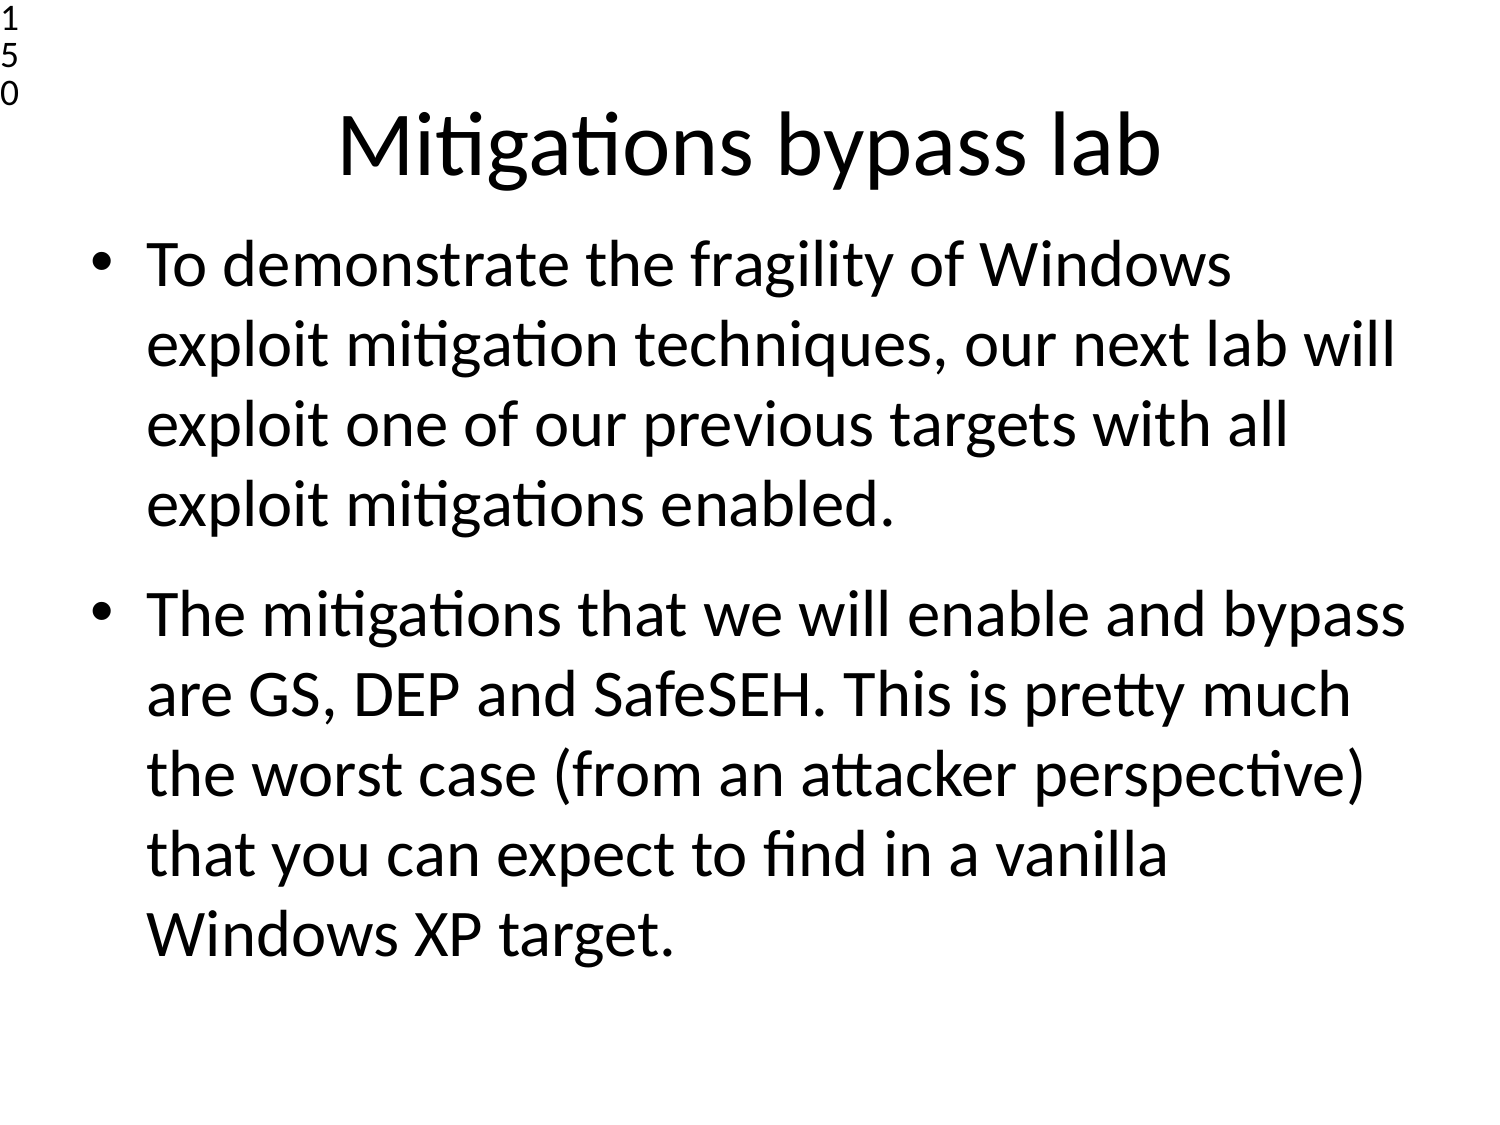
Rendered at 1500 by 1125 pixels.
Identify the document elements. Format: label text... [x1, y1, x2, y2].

title Mitigations bypass lab [75, 45, 1425, 212]
list To demonstrate the fragility of Windows exploit mitigation techniques, our next lab will exploit one of our previous targets with all exploit mitigations enabled. The mitigations that we will enable and bypass are GS, DEP and SafeSEH. This is pretty much the worst case (from an attacker perspective) that you can expect to find in a vanilla Windows XP target. [75, 212, 1425, 1088]
